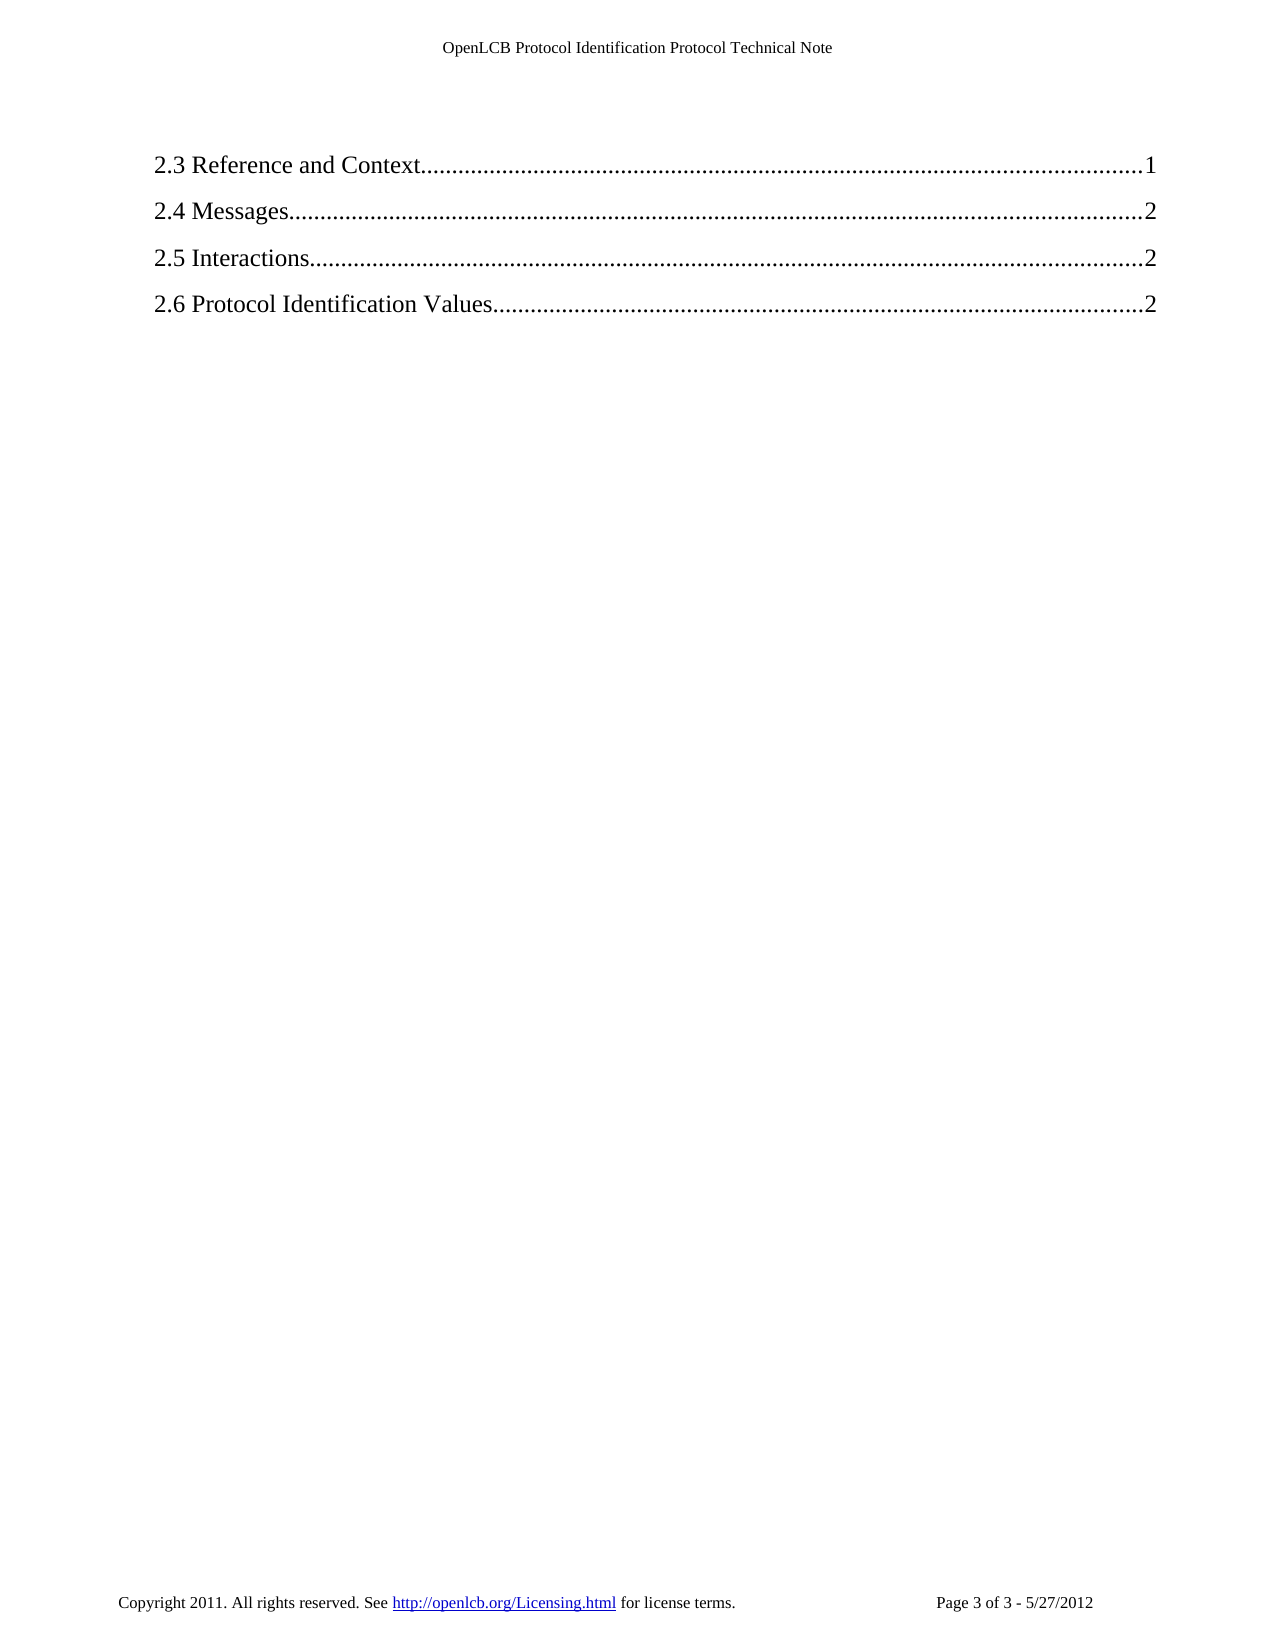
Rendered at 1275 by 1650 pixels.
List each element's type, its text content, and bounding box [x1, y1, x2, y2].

text 2.5 Interactions 2 [148, 243, 1157, 272]
text 2.3 Reference and Context 1 [148, 150, 1157, 179]
text 2.4 Messages 2 [148, 196, 1157, 225]
text 2.6 Protocol Identification Values 2 [148, 289, 1157, 318]
